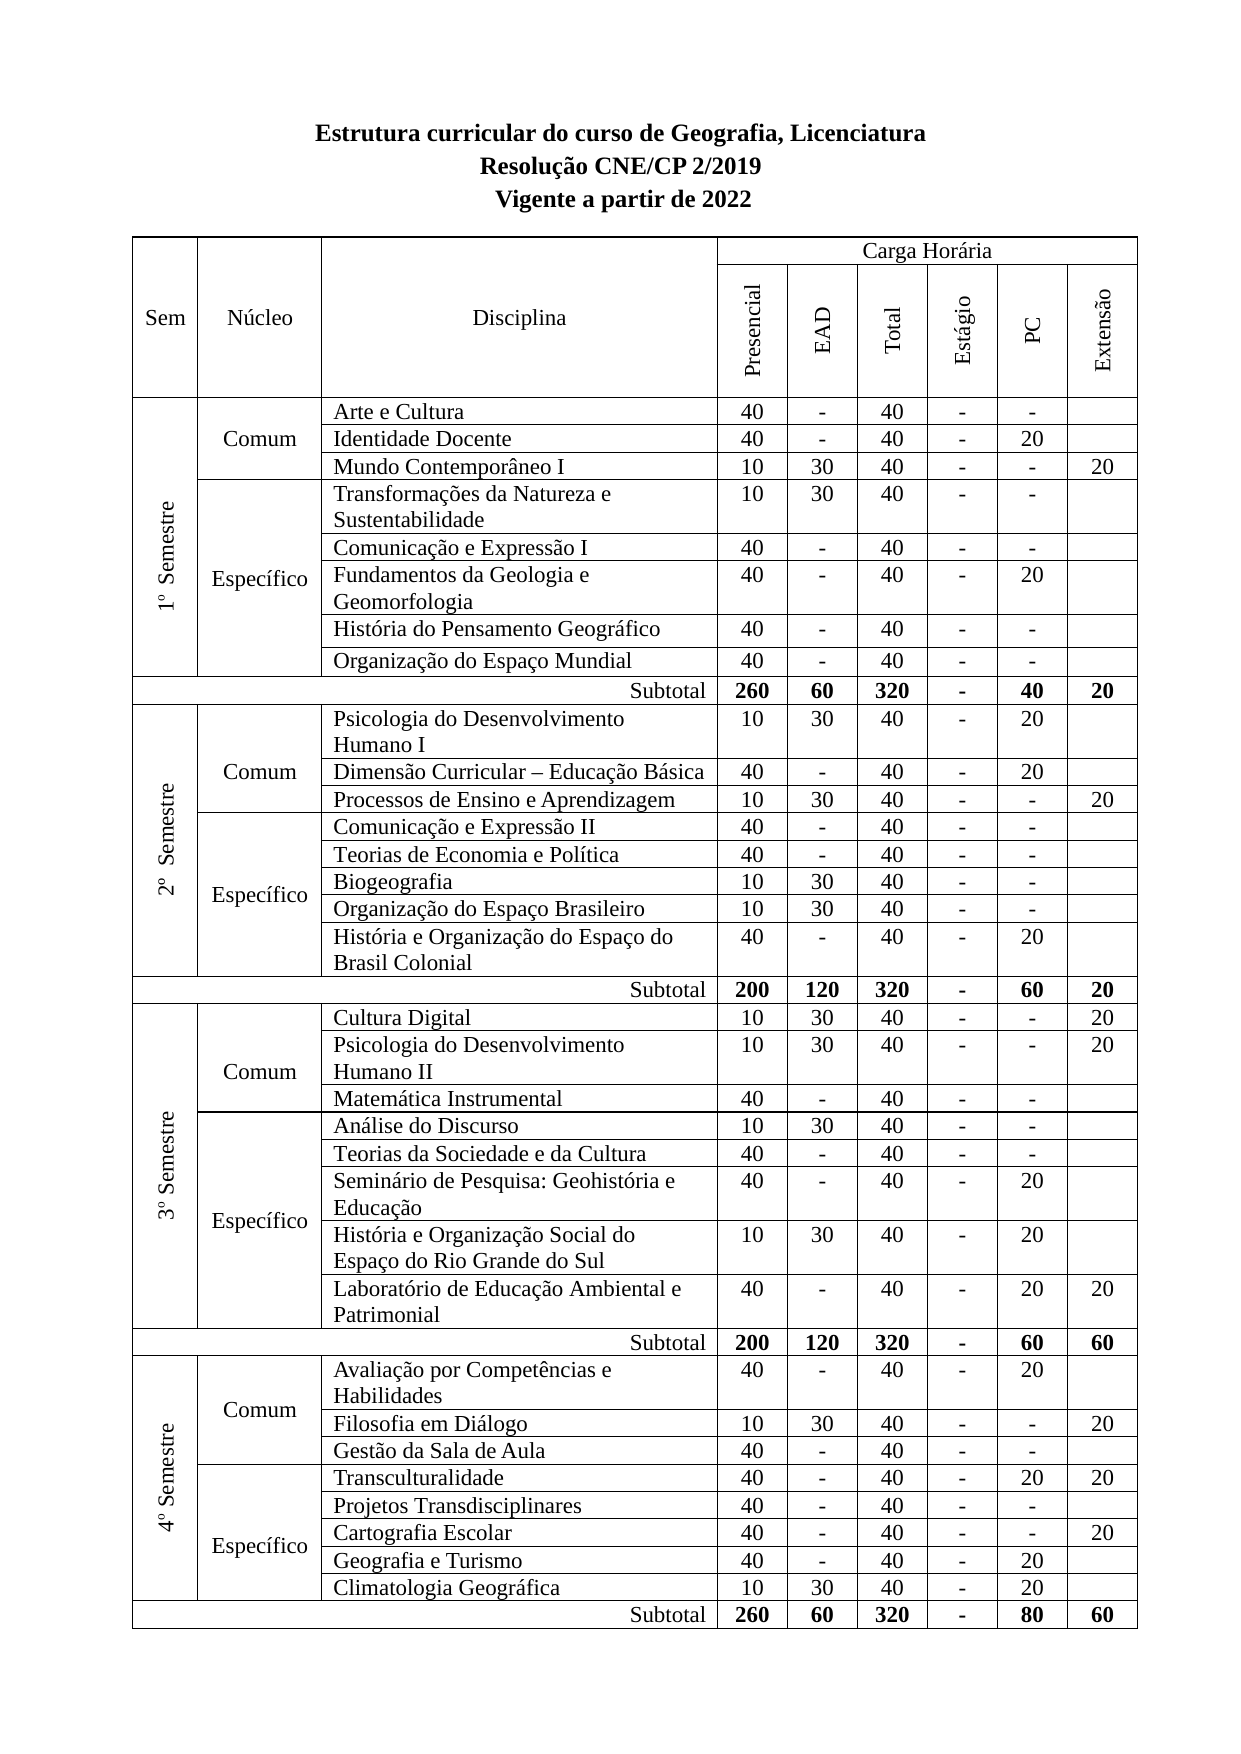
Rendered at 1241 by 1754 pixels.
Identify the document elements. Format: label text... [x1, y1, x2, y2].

table_cell - [998, 534, 1067, 560]
table_cell 40 [858, 923, 927, 976]
text Vigente a partir de 2022 [124, 184, 1123, 213]
table_cell História e Organização Social do Espaço do Rio Grande do Sul [322, 1221, 717, 1274]
table_cell [1068, 1492, 1137, 1518]
table_cell 4o Semestre [133, 1356, 197, 1600]
table_cell 40 [718, 1437, 787, 1463]
table_cell 10 [718, 868, 787, 894]
table_cell 40 [858, 1140, 927, 1166]
table_cell - [788, 923, 857, 976]
table_cell - [998, 1140, 1067, 1166]
table_cell Teorias da Sociedade e da Cultura [322, 1140, 717, 1166]
table_cell Filosofia em Diálogo [322, 1410, 717, 1436]
table_cell 200 [718, 977, 787, 1003]
table_cell Fundamentos da Geologia e Geomorfologia [322, 561, 717, 614]
table_cell Laboratório de Educação Ambiental e Patrimonial [322, 1275, 717, 1327]
table_cell 40 [858, 1085, 927, 1111]
table_cell 40 [718, 425, 787, 452]
table_header Núcleo [198, 238, 321, 397]
table_cell [1068, 759, 1137, 785]
table_cell 10 [718, 453, 787, 479]
table_cell 60 [788, 1601, 857, 1628]
table_cell 20 [998, 1465, 1067, 1491]
table_cell - [928, 453, 997, 479]
table_cell 40 [718, 1167, 787, 1220]
table_cell 1o Semestre [133, 398, 197, 676]
table_cell História do Pensamento Geográfico [322, 615, 717, 647]
table_cell 40 [858, 1004, 927, 1030]
table_cell 30 [788, 1574, 857, 1600]
table_cell 40 [718, 1519, 787, 1546]
table_cell Subtotal [133, 677, 717, 704]
table_cell 40 [718, 841, 787, 867]
table_cell - [928, 425, 997, 452]
table_cell 40 [718, 923, 787, 976]
table_cell 10 [718, 895, 787, 922]
table_cell Avaliação por Competências e Habilidades [322, 1356, 717, 1409]
table_cell Matemática Instrumental [322, 1085, 717, 1111]
table_cell 10 [718, 480, 787, 533]
table_cell 10 [718, 1574, 787, 1600]
table_cell 40 [718, 1140, 787, 1166]
table_cell 320 [858, 677, 927, 704]
table_cell 40 [858, 1574, 927, 1600]
table_cell 40 [858, 705, 927, 757]
table_cell 30 [788, 480, 857, 533]
table_cell 120 [788, 977, 857, 1003]
table_cell 20 [998, 425, 1067, 452]
table_cell 40 [858, 841, 927, 867]
table_cell - [928, 1437, 997, 1463]
table_header Sem [133, 238, 197, 397]
table_cell [1068, 1437, 1137, 1463]
table_cell - [998, 1085, 1067, 1111]
table_cell 30 [788, 1113, 857, 1139]
table_cell [1068, 425, 1137, 452]
table_cell - [928, 895, 997, 922]
table_cell 20 [1068, 1031, 1137, 1084]
table_cell - [928, 1004, 997, 1030]
table_cell - [928, 1410, 997, 1436]
table_cell 40 [858, 759, 927, 785]
table_cell 10 [718, 1221, 787, 1274]
table_cell 30 [788, 895, 857, 922]
table_cell [1068, 1574, 1137, 1600]
table_cell - [788, 1492, 857, 1518]
table_cell - [788, 759, 857, 785]
text Estrutura curricular do curso de Geografia, Licenciatura [118, 118, 1123, 147]
table_cell - [788, 1275, 857, 1327]
table_cell 20 [1068, 453, 1137, 479]
table_cell Comunicação e Expressão I [322, 534, 717, 560]
table_cell - [788, 425, 857, 452]
table_cell - [998, 813, 1067, 839]
table_cell 10 [718, 1410, 787, 1436]
table_cell 40 [718, 1275, 787, 1327]
table_cell - [928, 1221, 997, 1274]
table_cell 60 [1068, 1329, 1137, 1355]
table_cell - [998, 1031, 1067, 1084]
table_cell 40 [858, 1519, 927, 1546]
table_cell PC [998, 265, 1067, 397]
table_cell História e Organização do Espaço do Brasil Colonial [322, 923, 717, 976]
table_cell 40 [858, 895, 927, 922]
table_cell 40 [858, 1113, 927, 1139]
table_cell - [788, 1547, 857, 1573]
table_cell [1068, 841, 1137, 867]
table_cell 20 [998, 1221, 1067, 1274]
table_cell - [788, 1140, 857, 1166]
table_cell Organização do Espaço Mundial [322, 648, 717, 676]
table_cell 20 [998, 1275, 1067, 1327]
table_cell - [998, 480, 1067, 533]
table_cell Identidade Docente [322, 425, 717, 452]
text Resolução CNE/CP 2/2019 [118, 151, 1123, 180]
table_cell - [928, 1140, 997, 1166]
table_cell [1068, 1085, 1137, 1111]
table_cell Comunicação e Expressão II [322, 813, 717, 839]
table_cell 40 [858, 1031, 927, 1084]
table_cell 40 [858, 648, 927, 676]
table_cell Total [858, 265, 927, 397]
table_cell Específico [198, 813, 321, 976]
table_cell - [788, 1356, 857, 1409]
table_cell 40 [858, 615, 927, 647]
table_cell Seminário de Pesquisa: Geohistória e Educação [322, 1167, 717, 1220]
table_cell - [998, 868, 1067, 894]
table_cell 20 [998, 1356, 1067, 1409]
table_cell [1068, 648, 1137, 676]
table_cell [1068, 868, 1137, 894]
table_cell - [928, 1356, 997, 1409]
table_cell 40 [858, 1275, 927, 1327]
table_cell 40 [718, 759, 787, 785]
table_cell 20 [998, 1547, 1067, 1573]
table_cell [1068, 615, 1137, 647]
table_cell 10 [718, 705, 787, 757]
table_cell 30 [788, 1031, 857, 1084]
table_cell 320 [858, 1601, 927, 1628]
table_cell 40 [858, 453, 927, 479]
table_cell Processos de Ensino e Aprendizagem [322, 786, 717, 812]
table_cell - [928, 1547, 997, 1573]
table_cell 20 [1068, 1410, 1137, 1436]
table_cell 60 [788, 677, 857, 704]
table_cell Cartografia Escolar [322, 1519, 717, 1546]
table_cell - [928, 398, 997, 424]
table_cell 10 [718, 1113, 787, 1139]
table_cell Geografia e Turismo [322, 1547, 717, 1573]
table_cell - [928, 1519, 997, 1546]
table_cell [1068, 895, 1137, 922]
table_cell 40 [718, 398, 787, 424]
table_cell [1068, 398, 1137, 424]
table_cell Comum [198, 398, 321, 479]
table_cell 10 [718, 1031, 787, 1084]
table_cell - [928, 1275, 997, 1327]
table_cell 20 [998, 759, 1067, 785]
table_cell - [928, 648, 997, 676]
table_cell 30 [788, 786, 857, 812]
table_cell 20 [1068, 677, 1137, 704]
table_cell [1068, 1547, 1137, 1573]
table_cell [1068, 705, 1137, 757]
table_cell 20 [1068, 1275, 1137, 1327]
table_cell [1068, 1113, 1137, 1139]
table_header Disciplina [322, 238, 717, 397]
table_cell - [788, 1167, 857, 1220]
table_cell 40 [858, 1437, 927, 1463]
table_cell Subtotal [133, 1601, 717, 1628]
table_cell 20 [998, 705, 1067, 757]
table_cell [1068, 534, 1137, 560]
table_cell EAD [788, 265, 857, 397]
table_cell 40 [718, 534, 787, 560]
table_cell [1068, 1221, 1137, 1274]
table_cell - [928, 1031, 997, 1084]
table_cell [1068, 923, 1137, 976]
table_cell - [788, 561, 857, 614]
table_cell - [998, 1437, 1067, 1463]
table_cell Arte e Cultura [322, 398, 717, 424]
table_cell 40 [858, 1221, 927, 1274]
table_cell 20 [998, 923, 1067, 976]
table_cell 40 [858, 480, 927, 533]
table_cell - [928, 977, 997, 1003]
table_cell - [928, 1601, 997, 1628]
table_cell 320 [858, 1329, 927, 1355]
table_cell - [928, 534, 997, 560]
table_cell 40 [858, 561, 927, 614]
table_cell Específico [198, 1465, 321, 1600]
table_cell Mundo Contemporâneo I [322, 453, 717, 479]
table_cell - [788, 648, 857, 676]
table_cell - [928, 1574, 997, 1600]
table_cell - [998, 453, 1067, 479]
table_cell Cultura Digital [322, 1004, 717, 1030]
table_cell - [788, 1437, 857, 1463]
table_cell Subtotal [133, 977, 717, 1003]
table_cell 20 [998, 561, 1067, 614]
table_cell 60 [1068, 1601, 1137, 1628]
table_cell 30 [788, 1221, 857, 1274]
table_cell 40 [858, 813, 927, 839]
table_cell - [788, 1085, 857, 1111]
table_cell - [998, 615, 1067, 647]
table_cell 20 [1068, 1465, 1137, 1491]
table_cell 40 [858, 534, 927, 560]
table_cell Presencial [718, 265, 787, 397]
table_cell 200 [718, 1329, 787, 1355]
table_cell - [998, 786, 1067, 812]
table_cell Transculturalidade [322, 1465, 717, 1491]
table_cell [1068, 1167, 1137, 1220]
table_cell - [928, 480, 997, 533]
table_cell - [788, 813, 857, 839]
table_cell 30 [788, 868, 857, 894]
table_cell Análise do Discurso [322, 1113, 717, 1139]
table_cell 30 [788, 1004, 857, 1030]
table_cell 20 [998, 1574, 1067, 1600]
table_cell - [928, 786, 997, 812]
table_cell - [998, 1492, 1067, 1518]
table_cell [1068, 813, 1137, 839]
table_cell 10 [718, 786, 787, 812]
table_cell - [788, 1465, 857, 1491]
table_cell Comum [198, 1356, 321, 1463]
table_cell 20 [998, 1167, 1067, 1220]
table_cell - [788, 398, 857, 424]
table_header Carga Horária [718, 238, 1137, 264]
table_cell 320 [858, 977, 927, 1003]
table_cell Comum [198, 1004, 321, 1111]
table_cell 120 [788, 1329, 857, 1355]
table_cell 40 [858, 425, 927, 452]
table_cell - [998, 398, 1067, 424]
table_cell - [928, 705, 997, 757]
table_cell Extensão [1068, 265, 1137, 397]
table_cell Organização do Espaço Brasileiro [322, 895, 717, 922]
table_cell - [928, 813, 997, 839]
table_cell 40 [858, 398, 927, 424]
table_cell 260 [718, 677, 787, 704]
table_cell 260 [718, 1601, 787, 1628]
table_cell 40 [858, 1410, 927, 1436]
table_cell 40 [718, 1465, 787, 1491]
table_cell Projetos Transdisciplinares [322, 1492, 717, 1518]
table_cell - [788, 534, 857, 560]
table_cell 10 [718, 1004, 787, 1030]
table_cell - [928, 1492, 997, 1518]
table_cell 20 [1068, 1004, 1137, 1030]
table_cell 3o Semestre [133, 1004, 197, 1327]
table_cell 20 [1068, 977, 1137, 1003]
table_cell Específico [198, 480, 321, 676]
table_cell 20 [1068, 786, 1137, 812]
table_cell [1068, 1356, 1137, 1409]
table_cell - [998, 648, 1067, 676]
table_cell - [928, 923, 997, 976]
table_cell [1068, 561, 1137, 614]
table_cell Subtotal [133, 1329, 717, 1355]
table_cell Psicologia do Desenvolvimento Humano I [322, 705, 717, 757]
table_cell 2º Semestre [133, 705, 197, 976]
table_cell [1068, 1140, 1137, 1166]
table_cell - [928, 677, 997, 704]
table_cell - [928, 1113, 997, 1139]
table_cell Biogeografia [322, 868, 717, 894]
table_cell Comum [198, 705, 321, 812]
table_cell Transformações da Natureza e Sustentabilidade [322, 480, 717, 533]
table_cell - [998, 841, 1067, 867]
table_cell 60 [998, 977, 1067, 1003]
table_cell [1068, 480, 1137, 533]
table_cell - [788, 615, 857, 647]
table_cell - [928, 841, 997, 867]
table_cell - [788, 841, 857, 867]
table_cell Dimensão Curricular – Educação Básica [322, 759, 717, 785]
table_cell - [998, 895, 1067, 922]
table_cell - [998, 1004, 1067, 1030]
table_cell 30 [788, 1410, 857, 1436]
table_cell 40 [718, 813, 787, 839]
table_cell 40 [718, 1356, 787, 1409]
table_cell 40 [858, 1167, 927, 1220]
table_cell Psicologia do Desenvolvimento Humano II [322, 1031, 717, 1084]
table_cell 20 [1068, 1519, 1137, 1546]
table_cell - [998, 1519, 1067, 1546]
table_cell 30 [788, 705, 857, 757]
table_cell 40 [858, 1465, 927, 1491]
table_cell - [998, 1410, 1067, 1436]
table_cell 40 [718, 561, 787, 614]
table_cell 40 [858, 1492, 927, 1518]
table_cell 40 [858, 786, 927, 812]
table_cell - [928, 1085, 997, 1111]
table_cell Gestão da Sala de Aula [322, 1437, 717, 1463]
table_cell 30 [788, 453, 857, 479]
table_cell 60 [998, 1329, 1067, 1355]
table_cell 40 [998, 677, 1067, 704]
table_cell 40 [718, 648, 787, 676]
table_cell 40 [718, 1085, 787, 1111]
table_cell 40 [718, 615, 787, 647]
table_cell - [928, 1167, 997, 1220]
table_cell - [788, 1519, 857, 1546]
table_cell 80 [998, 1601, 1067, 1628]
table_cell - [928, 615, 997, 647]
table_cell Específico [198, 1113, 321, 1327]
table_cell - [928, 759, 997, 785]
table_cell - [998, 1113, 1067, 1139]
table_cell 40 [718, 1492, 787, 1518]
table_cell Climatologia Geográfica [322, 1574, 717, 1600]
table_cell 40 [858, 868, 927, 894]
table_cell 40 [718, 1547, 787, 1573]
table_cell - [928, 1329, 997, 1355]
table_cell 40 [858, 1356, 927, 1409]
table_cell Teorias de Economia e Política [322, 841, 717, 867]
table_cell - [928, 868, 997, 894]
table_cell - [928, 561, 997, 614]
table_cell 40 [858, 1547, 927, 1573]
table_cell - [928, 1465, 997, 1491]
table_cell Estágio [928, 265, 997, 397]
